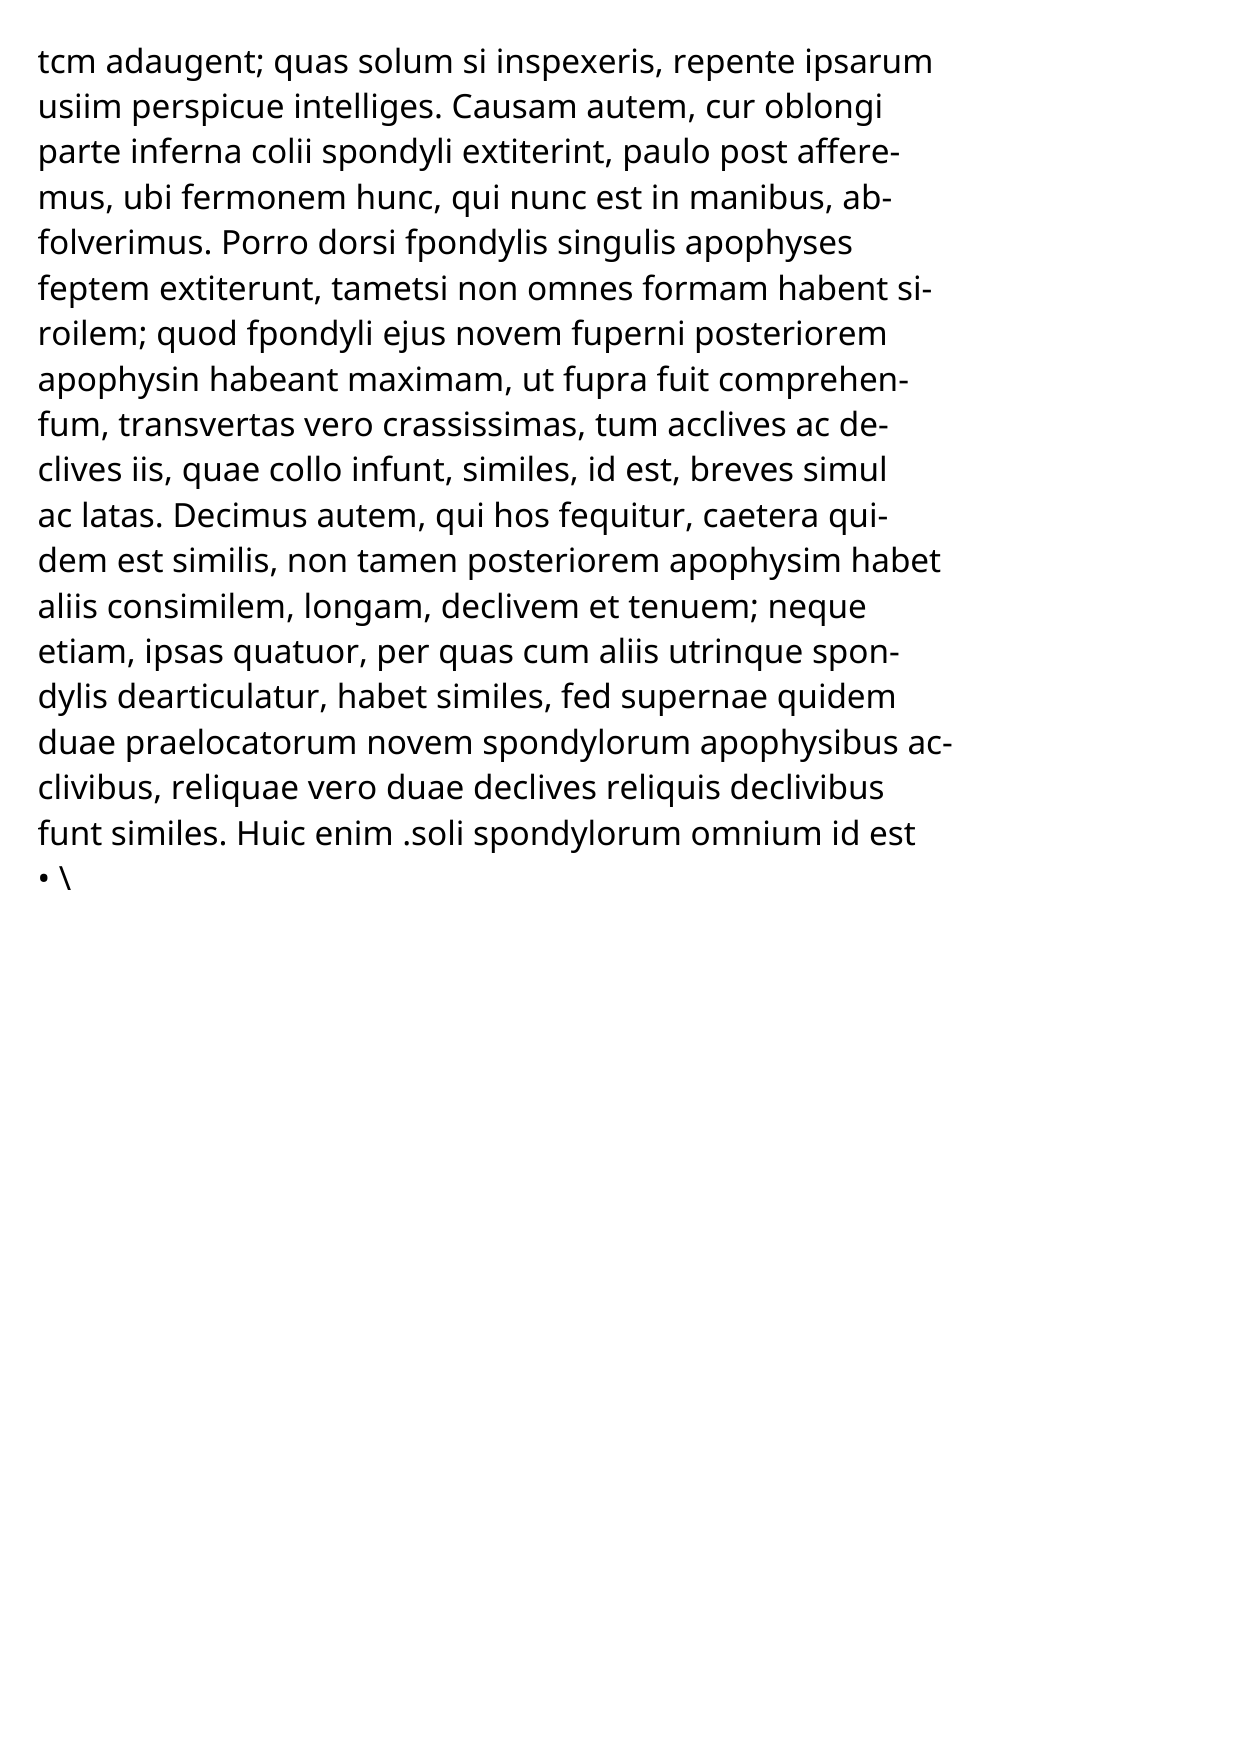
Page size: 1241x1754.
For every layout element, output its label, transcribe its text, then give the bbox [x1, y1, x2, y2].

text tcm adaugent; quas solum si inspexeris, repente ipsarum usiim perspicue intelliges. Causam autem, cur oblongi parte inferna colii spondyli extiterint, paulo post affere- mus, ubi fermonem hunc, qui nunc est in manibus, ab- folverimus. Porro dorsi fpondylis singulis apophyses feptem extiterunt, tametsi non omnes formam habent si- roilem; quod fpondyli ejus novem fuperni posteriorem apophysin habeant maximam, ut fupra fuit comprehen- fum, transvertas vero crassissimas, tum acclives ac de- clives iis, quae collo infunt, similes, id est, breves simul ac latas. Decimus autem, qui hos fequitur, caetera qui- dem est similis, non tamen posteriorem apophysim habet aliis consimilem, longam, declivem et tenuem; neque etiam, ipsas quatuor, per quas cum aliis utrinque spon- dylis dearticulatur, habet similes, fed supernae quidem duae praelocatorum novem spondylorum apophysibus ac- clivibus, reliquae vero duae declives reliquis declivibus funt similes. Huic enim .soli spondylorum omnium id est [37, 37, 1203, 855]
text • \ [37, 855, 1203, 900]
